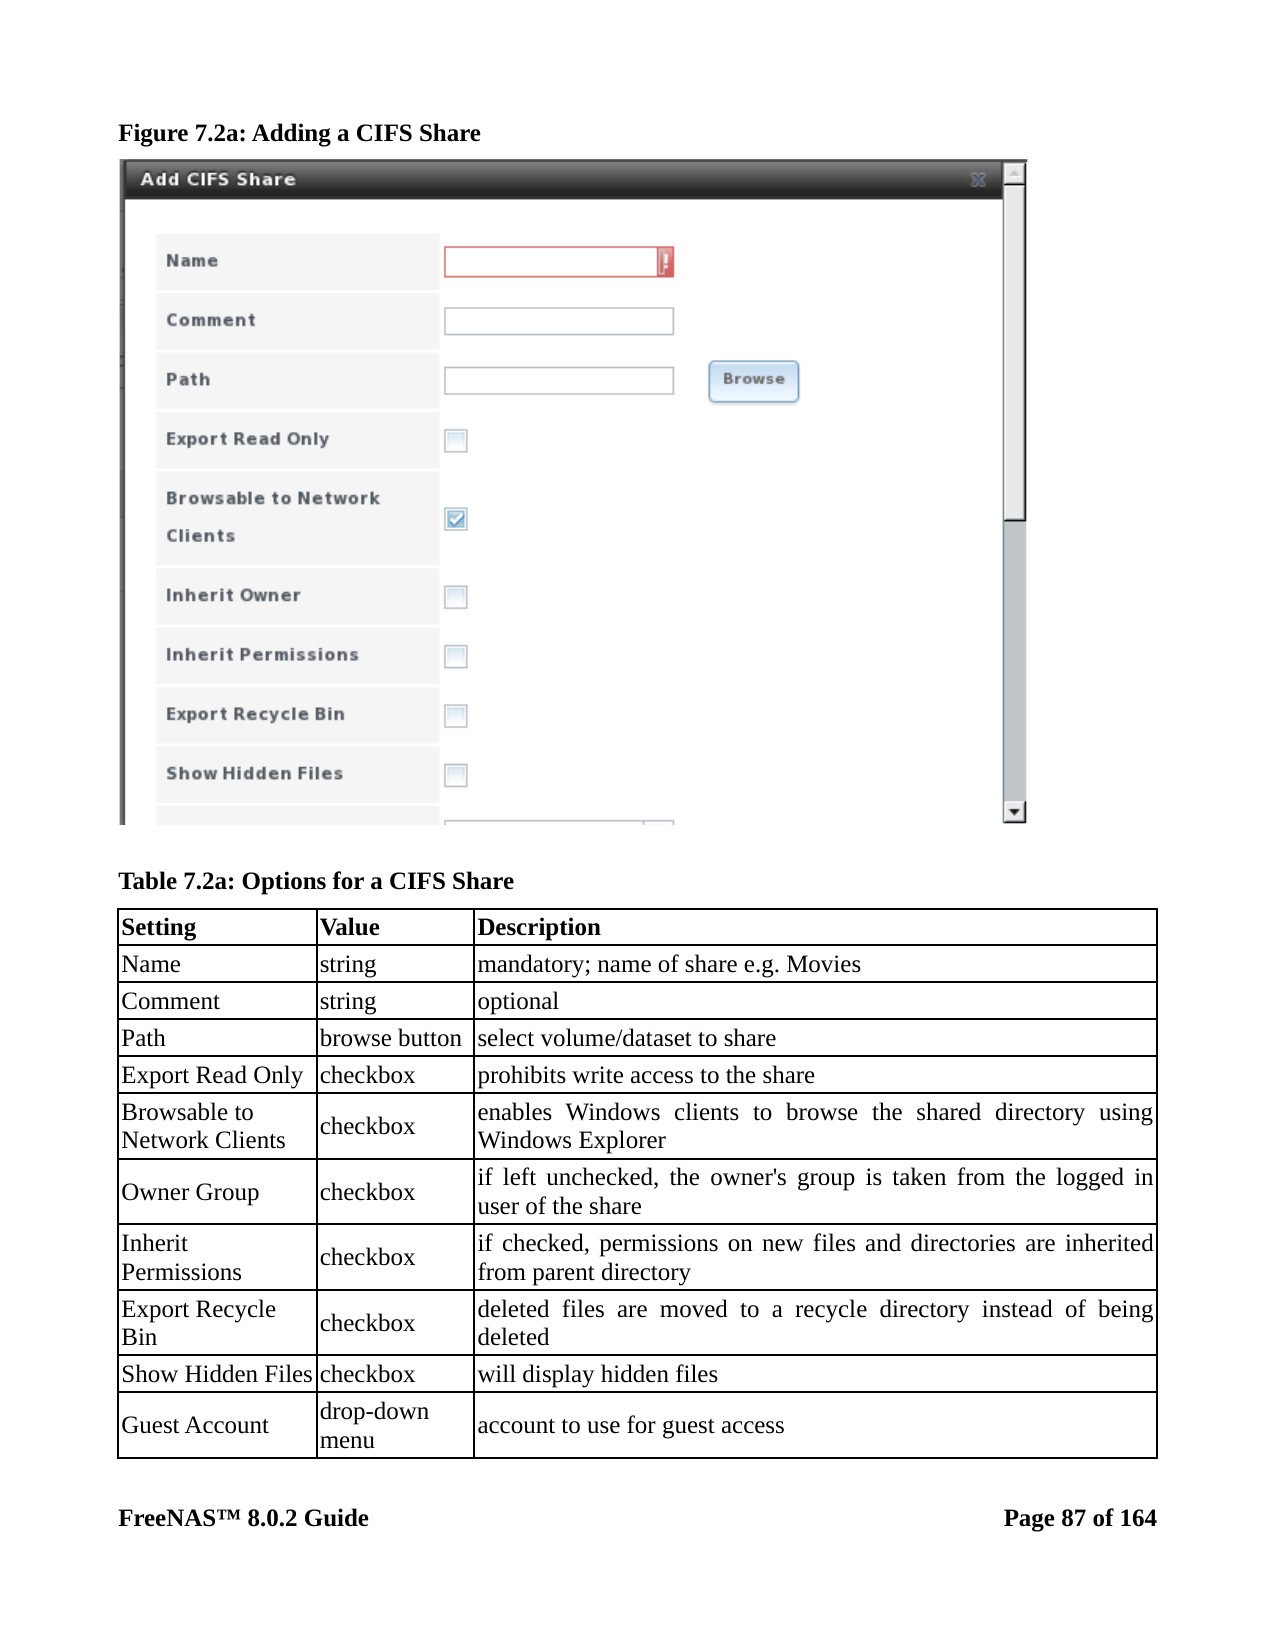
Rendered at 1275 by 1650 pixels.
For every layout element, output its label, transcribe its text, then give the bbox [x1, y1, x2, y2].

table_cell checkbox [318, 1094, 473, 1157]
table_cell mandatory; name of share e.g. Movies [475, 946, 1156, 981]
table_cell will display hidden files [475, 1356, 1156, 1391]
table_cell string [318, 946, 473, 981]
table_cell optional [475, 983, 1156, 1018]
table_cell Show Hidden Files [119, 1356, 316, 1391]
table_cell checkbox [318, 1291, 473, 1354]
table_cell string [318, 983, 473, 1018]
table_cell select volume/dataset to share [475, 1020, 1156, 1055]
table_cell Owner Group [119, 1160, 316, 1223]
table_header Setting [119, 910, 316, 944]
table_cell if left unchecked, the owner's group is taken from the logged in user of the share [475, 1160, 1156, 1223]
table_cell Guest Account [119, 1393, 316, 1457]
table_cell deleted files are moved to a recycle directory instead of being deleted [475, 1291, 1156, 1354]
table_cell Inherit Permissions [119, 1225, 316, 1289]
table_cell drop-down menu [318, 1393, 473, 1457]
table_cell browse button [318, 1020, 473, 1055]
table_cell prohibits write access to the share [475, 1057, 1156, 1092]
table_header Value [318, 910, 473, 944]
text Figure 7.2a: Adding a CIFS Share [118, 118, 1157, 147]
table_cell checkbox [318, 1356, 473, 1391]
table_cell Name [119, 946, 316, 981]
table_cell Comment [119, 983, 316, 1018]
table_header Description [475, 910, 1156, 944]
table_cell Export Read Only [119, 1057, 316, 1092]
table_cell if checked, permissions on new files and directories are inherited from parent directory [475, 1225, 1156, 1289]
table_cell Browsable to Network Clients [119, 1094, 316, 1157]
text Table 7.2a: Options for a CIFS Share [118, 866, 1157, 895]
table_cell Path [119, 1020, 316, 1055]
table_cell account to use for guest access [475, 1393, 1156, 1457]
picture [119, 159, 1028, 825]
table_cell enables Windows clients to browse the shared directory using Windows Explorer [475, 1094, 1156, 1157]
table_cell checkbox [318, 1160, 473, 1223]
table_cell checkbox [318, 1225, 473, 1289]
table_cell checkbox [318, 1057, 473, 1092]
table_cell Export Recycle Bin [119, 1291, 316, 1354]
